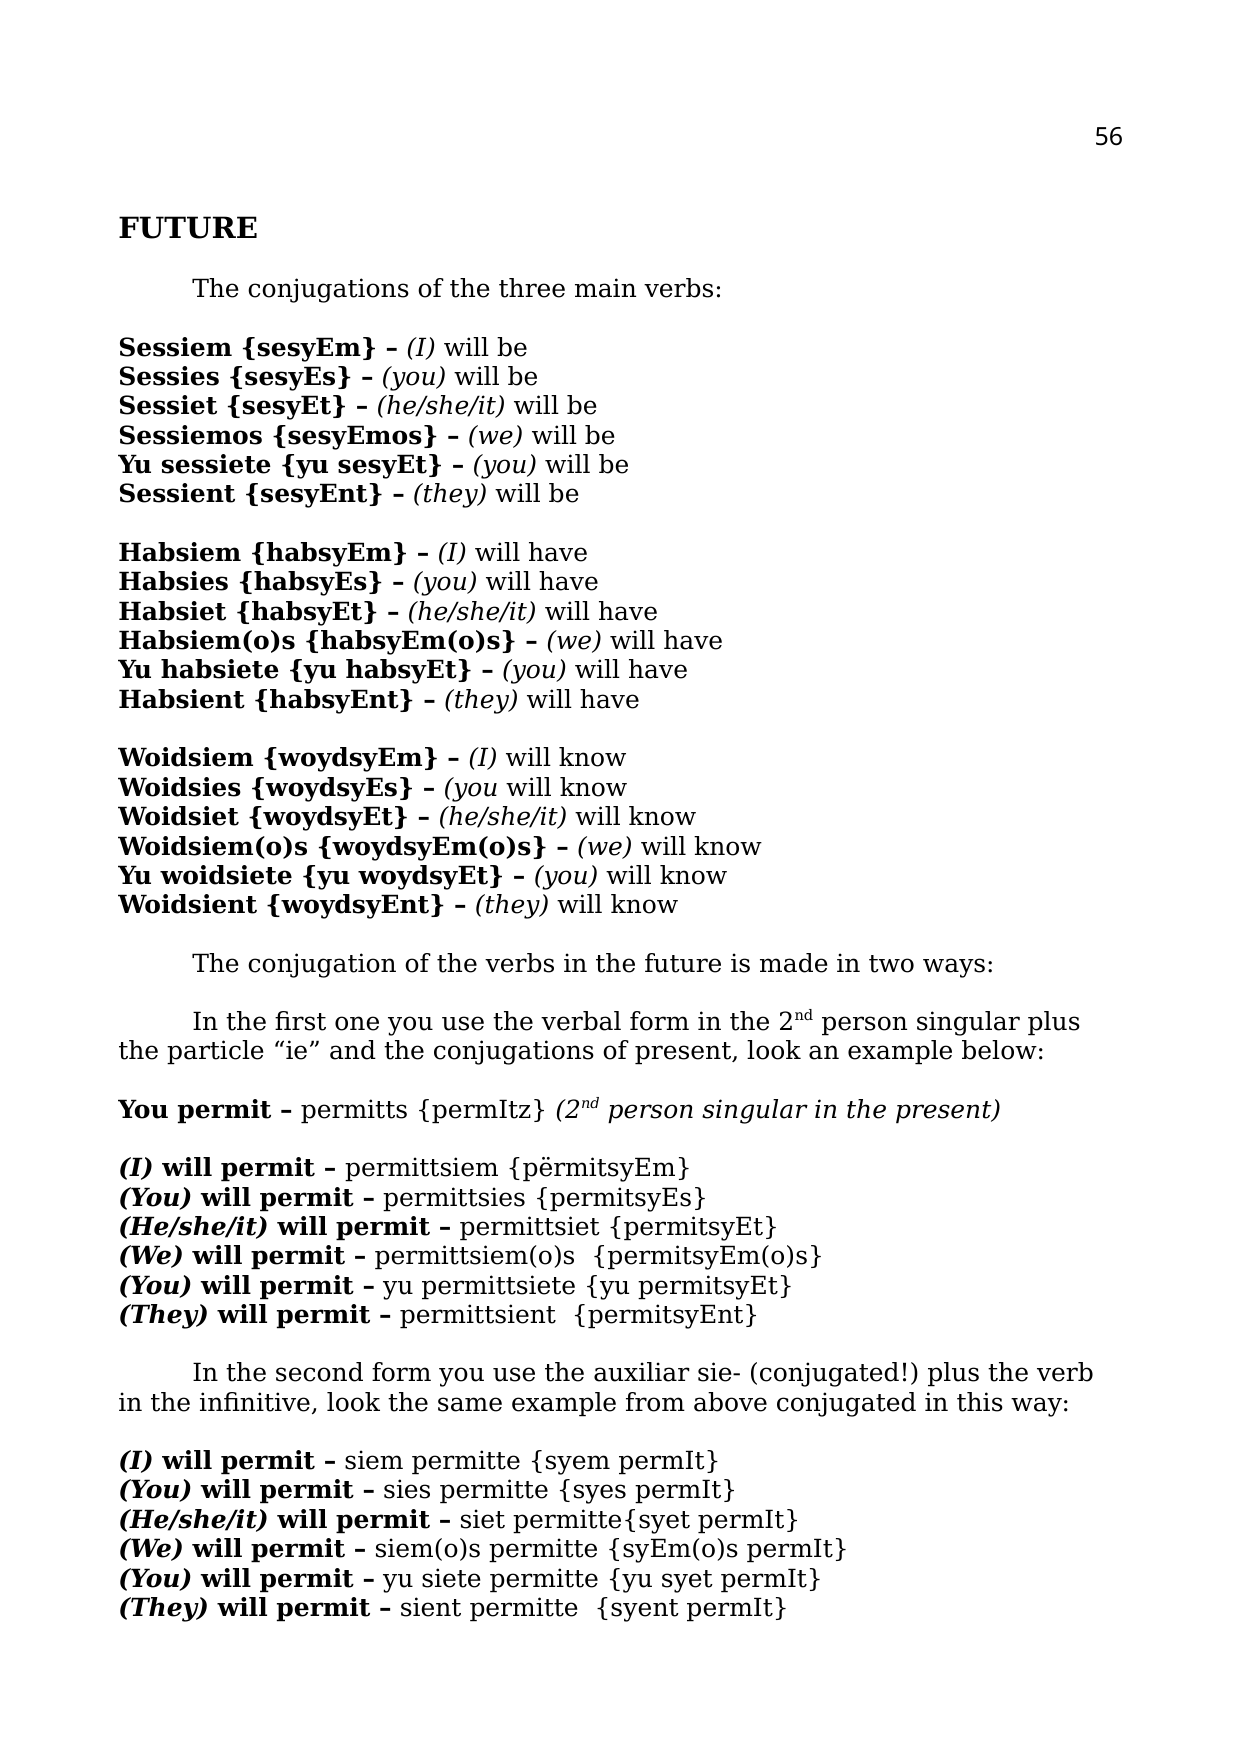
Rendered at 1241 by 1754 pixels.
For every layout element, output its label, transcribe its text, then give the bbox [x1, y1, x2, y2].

text (You) will permit – yu siete permitte {yu syet permIt} [118, 1564, 1123, 1593]
text Yu habsiete {yu habsyEt} – (you) will have [118, 656, 1123, 685]
text (You) will permit – yu permittsiete {yu permitsyEt} [118, 1271, 1123, 1300]
text The conjugations of the three main verbs: [118, 274, 1123, 303]
text Habsies {habsyEs} – (you) will have [118, 567, 1123, 597]
text (I) will permit – permittsiem {përmitsyEm} [118, 1153, 1123, 1183]
text (We) will permit – siem(o)s permitte {syEm(o)s permIt} [118, 1534, 1123, 1564]
text (He/she/it) will permit – siet permitte{syet permIt} [118, 1505, 1123, 1534]
text Sessiem {sesyEm} – (I) will be [118, 333, 1123, 362]
text The conjugation of the verbs in the future is made in two ways: [118, 949, 1123, 978]
text Habsiem(o)s {habsyEm(o)s} – (we) will have [118, 626, 1123, 656]
text Habsiem {habsyEm} – (I) will have [118, 538, 1123, 567]
text Sessies {sesyEs} – (you) will be [118, 362, 1123, 391]
text (You) will permit – sies permitte {syes permIt} [118, 1476, 1123, 1505]
text In the first one you use the verbal form in the 2nd person singular plus the particle “ie” and the conjugations of present, look an example below: [118, 1007, 1123, 1066]
text Sessiemos {sesyEmos} – (we) will be [118, 421, 1123, 450]
text Yu sessiete {yu sesyEt} – (you) will be [118, 450, 1123, 479]
text Woidsiem(o)s {woydsyEm(o)s} – (we) will know [118, 832, 1123, 861]
text (I) will permit – siem permitte {syem permIt} [118, 1446, 1123, 1476]
text Habsient {habsyEnt} – (they) will have [118, 685, 1123, 714]
subtitle FUTURE [118, 211, 1123, 245]
text Sessiet {sesyEt} – (he/she/it) will be [118, 391, 1123, 421]
text You permit – permitts {permItz} (2nd person singular in the present) [118, 1095, 1123, 1124]
text In the second form you use the auxiliar sie- (conjugated!) plus the verb in the infinitive, look the same example from above conjugated in this way: [118, 1359, 1123, 1417]
text Sessient {sesyEnt} – (they) will be [118, 479, 1123, 509]
text (You) will permit – permittsies {permitsyEs} [118, 1183, 1123, 1212]
text (He/she/it) will permit – permittsiet {permitsyEt} [118, 1212, 1123, 1241]
text Habsiet {habsyEt} – (he/she/it) will have [118, 597, 1123, 626]
text (We) will permit – permittsiem(o)s {permitsyEm(o)s} [118, 1241, 1123, 1271]
text Woidsies {woydsyEs} – (you will know [118, 773, 1123, 802]
text Woidsient {woydsyEnt} – (they) will know [118, 890, 1123, 920]
text Woidsiem {woydsyEm} – (I) will know [118, 743, 1123, 773]
text Yu woidsiete {yu woydsyEt} – (you) will know [118, 861, 1123, 890]
text (They) will permit – permittsient {permitsyEnt} [118, 1300, 1123, 1329]
text (They) will permit – sient permitte {syent permIt} [118, 1593, 1123, 1622]
text Woidsiet {woydsyEt} – (he/she/it) will know [118, 802, 1123, 832]
